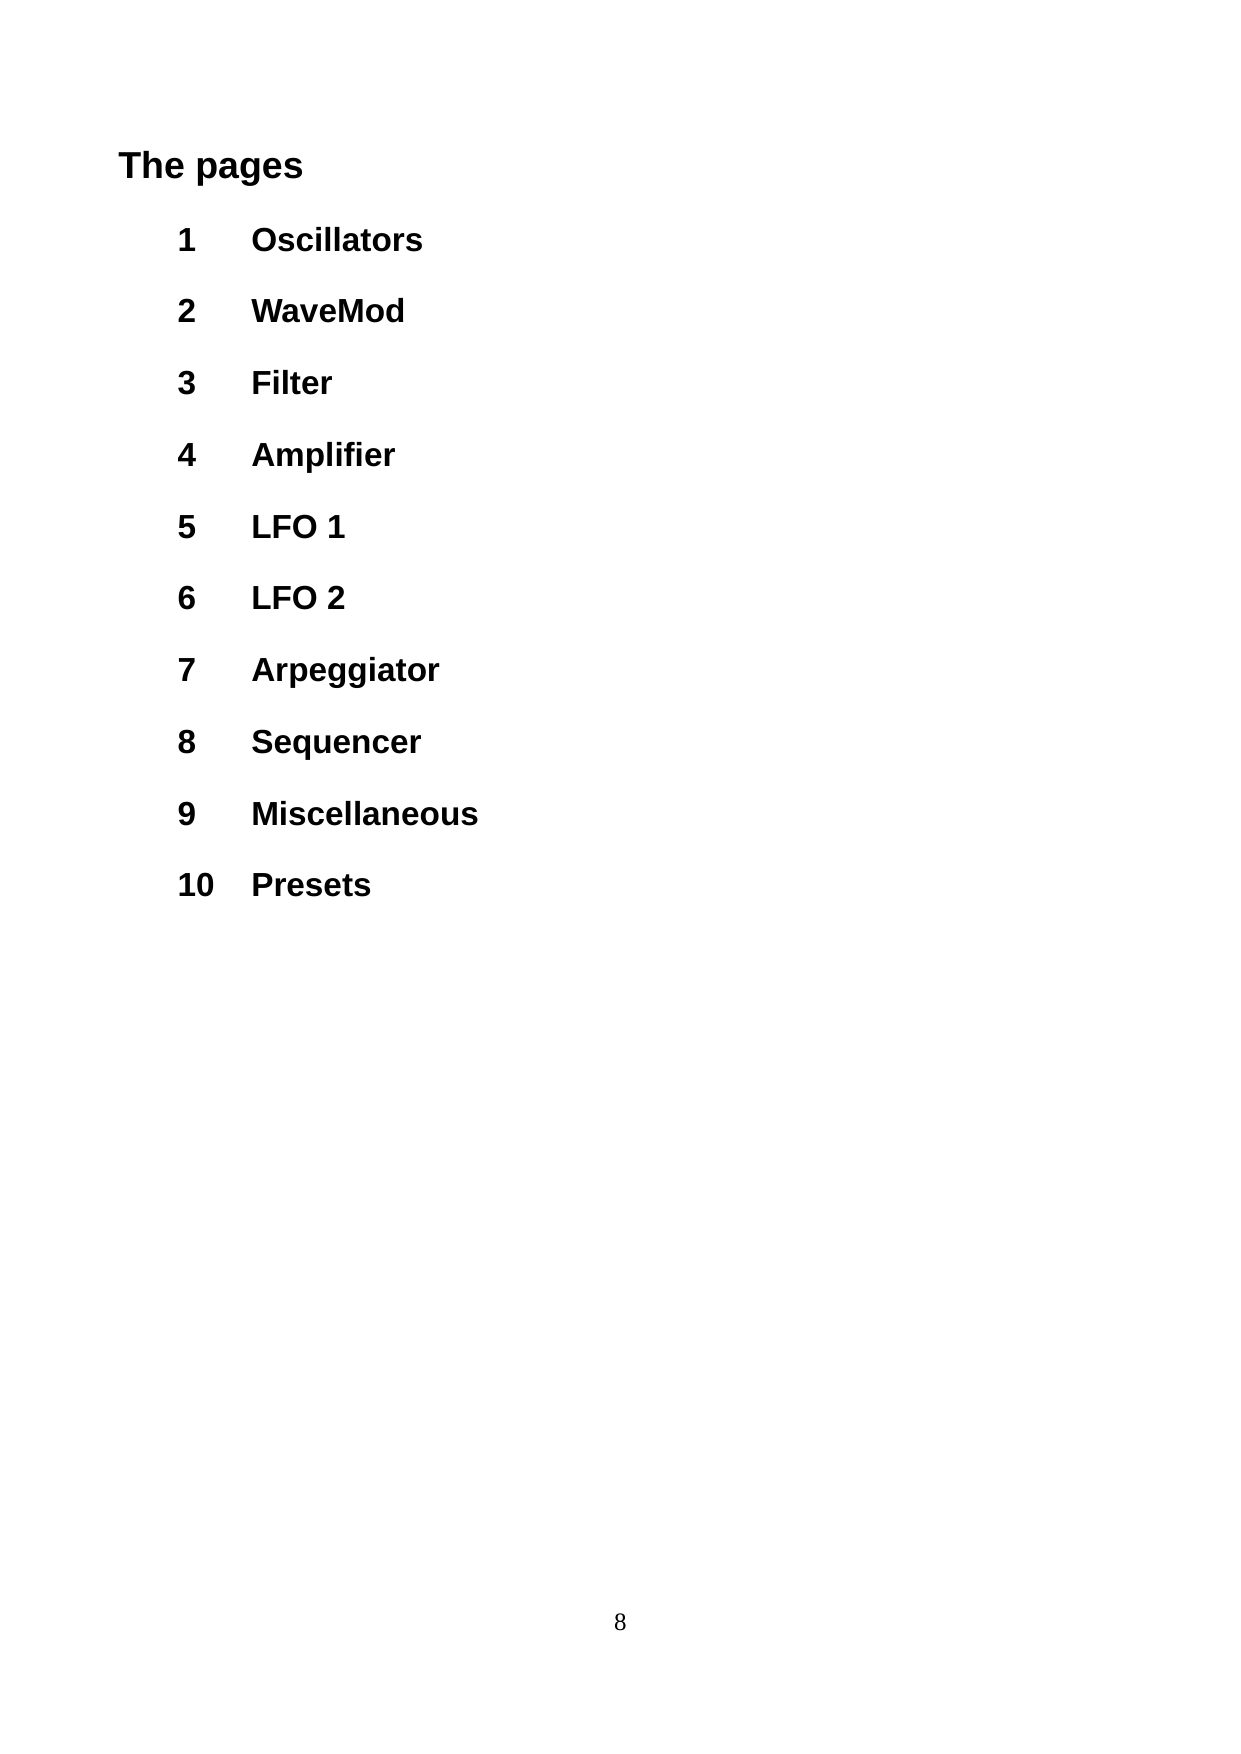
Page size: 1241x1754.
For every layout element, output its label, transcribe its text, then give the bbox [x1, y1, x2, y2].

subtitle Arpeggiator [177, 650, 1122, 689]
subtitle The pages [118, 143, 1122, 186]
subtitle WaveMod [177, 291, 1122, 330]
subtitle Sequencer [177, 722, 1122, 760]
subtitle Oscillators [177, 219, 1122, 258]
subtitle Presets [177, 866, 1122, 904]
subtitle LFO 1 [177, 507, 1122, 545]
subtitle Miscellaneous [177, 794, 1122, 832]
subtitle Amplifier [177, 435, 1122, 473]
subtitle LFO 2 [177, 578, 1122, 617]
subtitle Filter [177, 363, 1122, 402]
